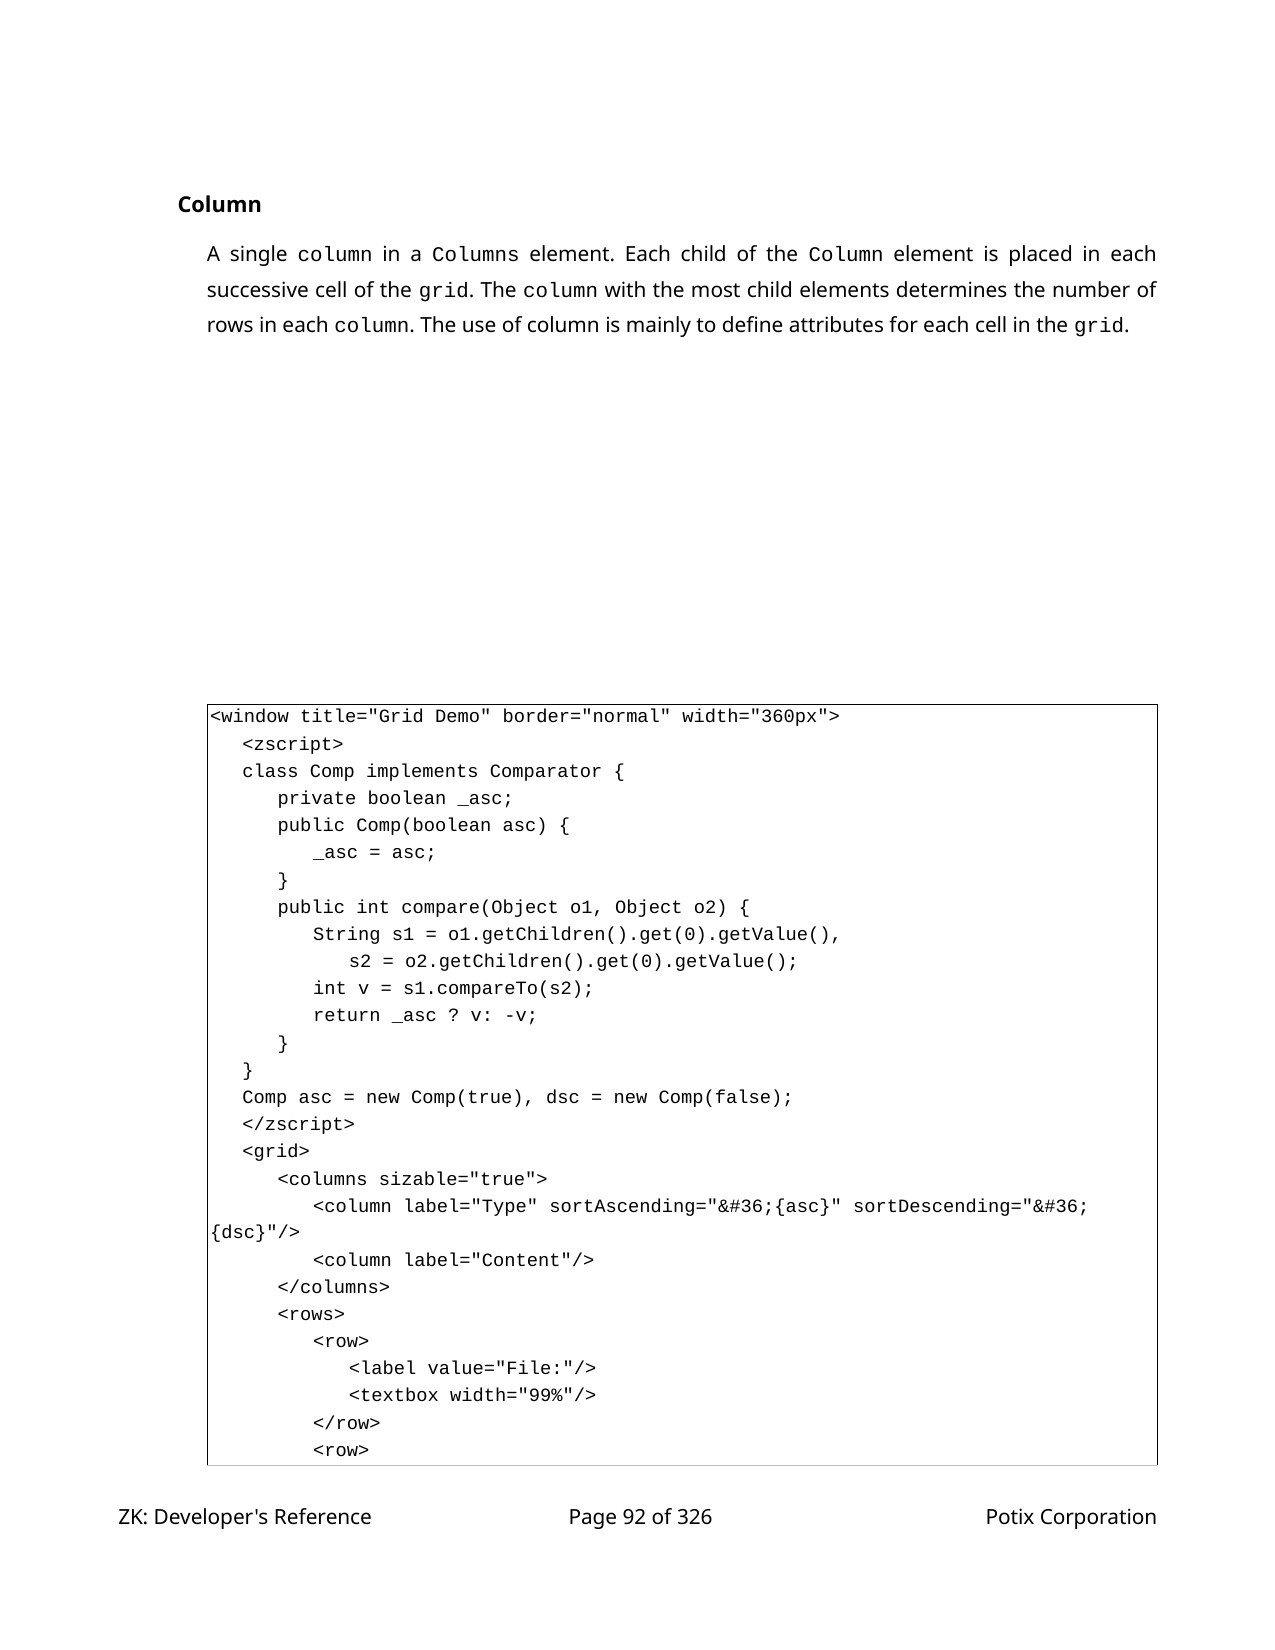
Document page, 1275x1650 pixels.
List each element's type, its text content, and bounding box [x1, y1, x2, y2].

text public int compare(Object o1, Object o2) { [208, 894, 1157, 919]
text </zscript> [208, 1112, 1157, 1136]
text A single column in a Columns element. Each child of the Column element is placed in each successive cell of the grid. The column with the most child elements determines the number of rows in each column. The use of column is mainly to define attributes for each cell in the grid. [207, 239, 1157, 339]
text <label value="File:"/> [208, 1356, 1157, 1380]
text } [208, 1058, 1157, 1082]
text <zscript> [208, 731, 1157, 756]
text public Comp(boolean asc) { [208, 813, 1157, 837]
text _asc = asc; [208, 840, 1157, 864]
text s2 = o2.getChildren().get(0).getValue(); [208, 949, 1157, 973]
text <grid> [208, 1139, 1157, 1163]
text <column label="Type" sortAscending="&#36;{asc}" sortDescending="&#36;{dsc}"/> [208, 1194, 1157, 1244]
text <columns sizable="true"> [208, 1166, 1157, 1191]
text <textbox width="99%"/> [208, 1383, 1157, 1408]
text <row> [208, 1438, 1157, 1465]
text return _asc ? v: -v; [208, 1003, 1157, 1028]
text <row> [208, 1329, 1157, 1353]
text int v = s1.compareTo(s2); [208, 976, 1157, 1000]
text <window title="Grid Demo" border="normal" width="360px"> [208, 705, 1157, 728]
text private boolean _asc; [208, 786, 1157, 810]
text class Comp implements Comparator { [208, 759, 1157, 783]
text } [208, 1031, 1157, 1055]
text </row> [208, 1411, 1157, 1435]
text Comp asc = new Comp(true), dsc = new Comp(false); [208, 1085, 1157, 1109]
text <rows> [208, 1302, 1157, 1326]
subtitle Column [177, 189, 1157, 219]
text </columns> [208, 1274, 1157, 1299]
text <column label="Content"/> [208, 1247, 1157, 1272]
text } [208, 867, 1157, 892]
text String s1 = o1.getChildren().get(0).getValue(), [208, 922, 1157, 946]
